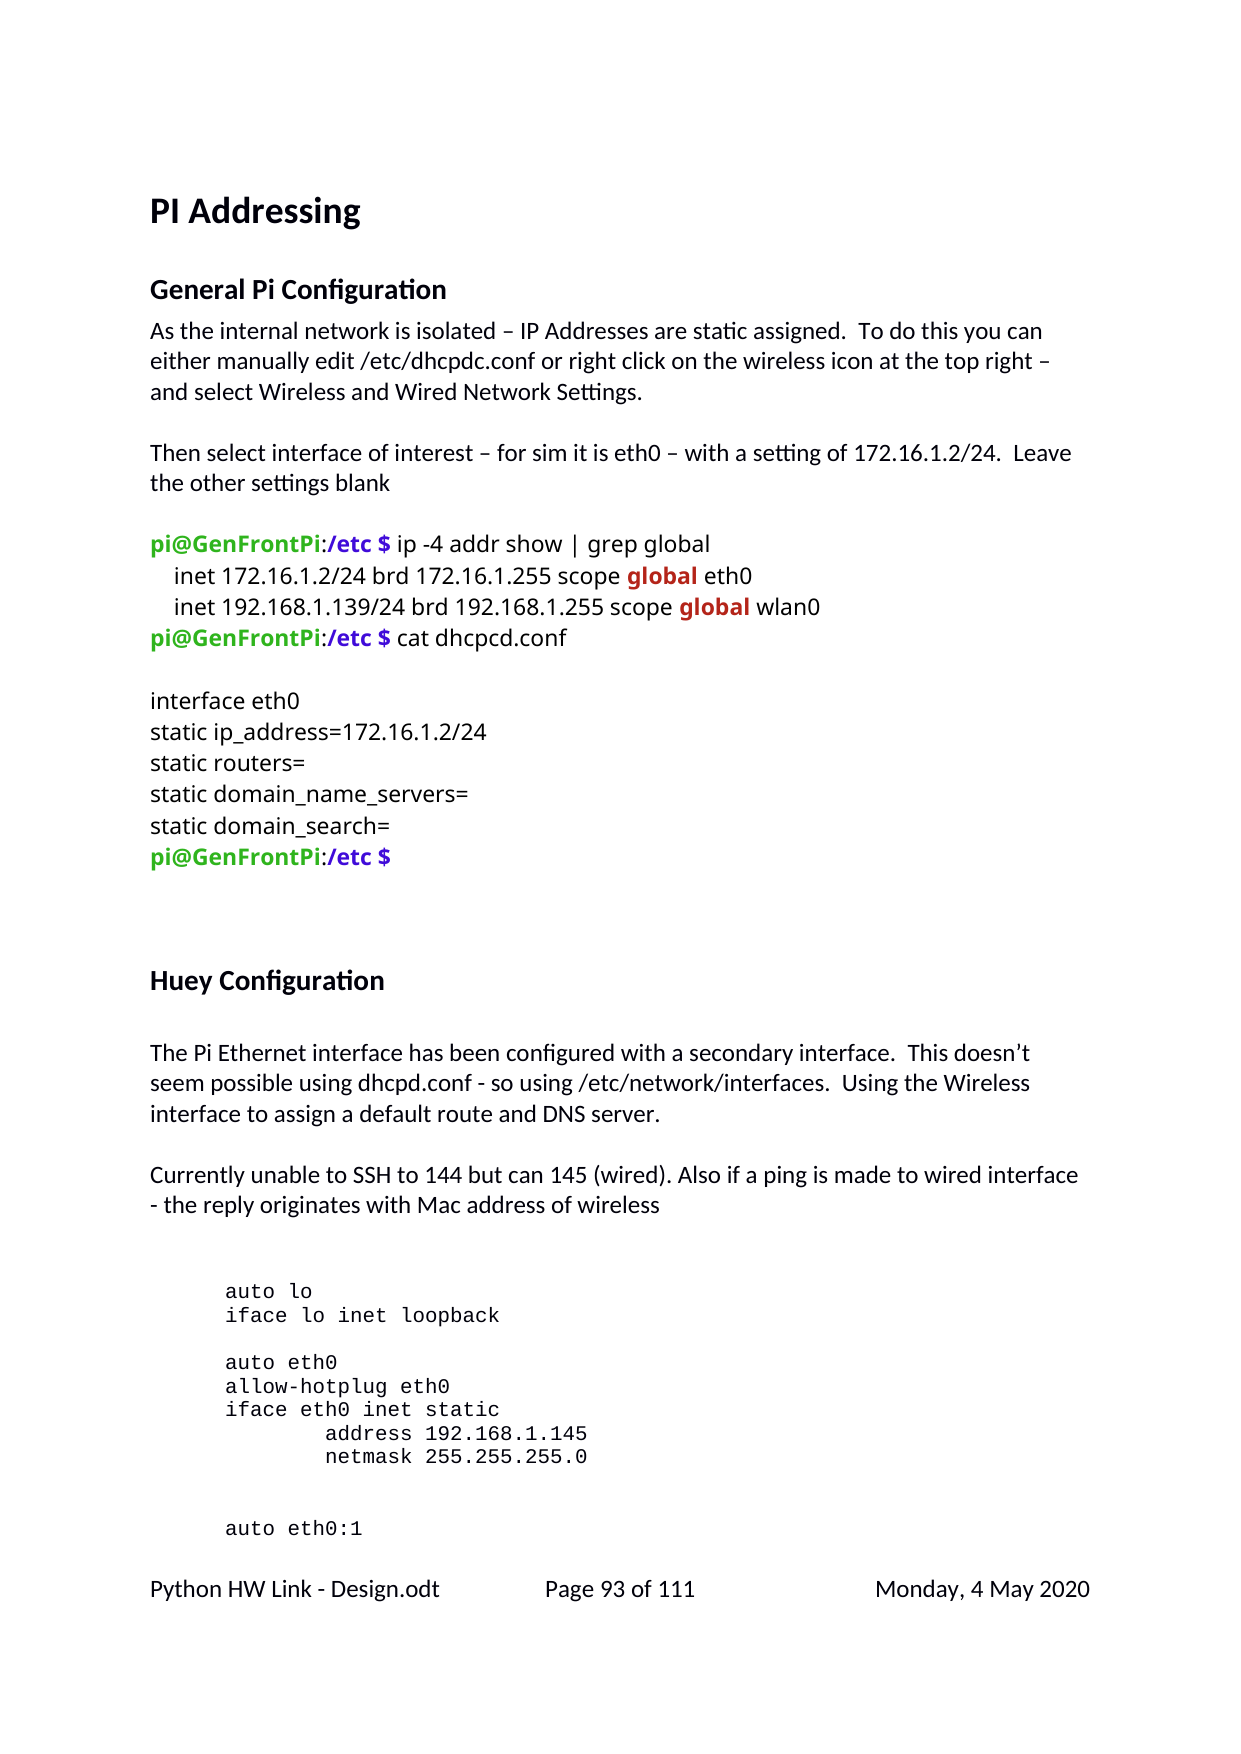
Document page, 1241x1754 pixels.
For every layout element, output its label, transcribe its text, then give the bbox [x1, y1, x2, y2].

text As the internal network is isolated – IP Addresses are static assigned. To do this you can either manually edit /etc/dhcpdc.conf or right click on the wireless icon at the top right – and select Wireless and Wired Network Settings. [150, 315, 1090, 406]
text auto lo iface lo inet loopback auto eth0 allow-hotplug eth0 iface eth0 inet static address 192.168.1.145 netmask 255.255.255.0 auto eth0:1 [225, 1251, 1090, 1541]
text pi@GenFrontPi:/etc $ cat dhcpcd.conf [150, 622, 1090, 653]
text pi@GenFrontPi:/etc $ ip -4 addr show | grep global [150, 528, 1090, 560]
text static ip_address=172.16.1.2/24 [150, 716, 1090, 747]
text Then select interface of interest – for sim it is eth0 – with a setting of 172.16.1.2/24. Leave the other settings blank [150, 437, 1090, 498]
text static routers= [150, 747, 1090, 778]
text pi@GenFrontPi:/etc $ [150, 841, 1090, 872]
text static domain_name_servers= [150, 778, 1090, 810]
text interface eth0 [150, 685, 1090, 716]
text inet 172.16.1.2/24 brd 172.16.1.255 scope global eth0 [150, 560, 1090, 591]
text The Pi Ethernet interface has been configured with a secondary interface. This doesn’t seem possible using dhcpd.conf - so using /etc/network/interfaces. Using the Wireless interface to assign a default route and DNS server. [150, 1037, 1090, 1128]
subtitle PI Addressing [150, 187, 1090, 233]
text static domain_search= [150, 810, 1090, 841]
subtitle General Pi Configuration [150, 271, 1090, 306]
text Currently unable to SSH to 144 but can 145 (wired). Also if a ping is made to wired interface - the reply originates with Mac address of wireless [150, 1159, 1090, 1220]
subtitle Huey Configuration [150, 962, 1090, 998]
text inet 192.168.1.139/24 brd 192.168.1.255 scope global wlan0 [150, 591, 1090, 622]
